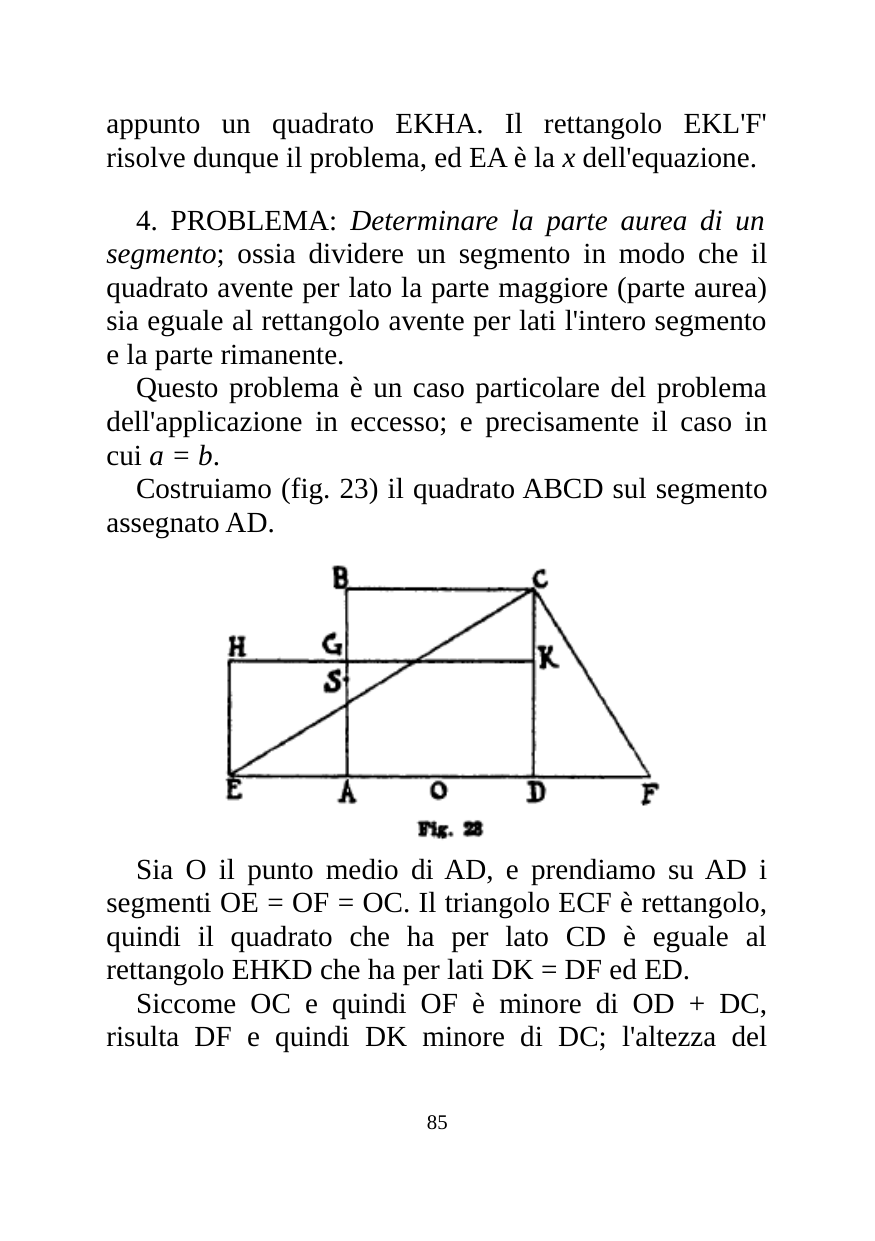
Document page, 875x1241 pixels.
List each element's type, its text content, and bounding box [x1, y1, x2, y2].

picture [183, 538, 691, 852]
text Sia O il punto medio di AD, e prendiamo su AD i segmenti OE = OF = OC. Il triangolo ECF è rettangolo, quindi il quadrato che ha per lato CD è eguale al rettangolo EHKD che ha per lati DK = DF ed ED. [106, 852, 768, 986]
text Siccome OC e quindi OF è minore di OD + DC, risulta DF e quindi DK minore di DC; l'altezza del [106, 986, 768, 1053]
text Costruiamo (fig. 23) il quadrato ABCD sul segmento assegnato AD. [106, 471, 768, 538]
text 4. PROBLEMA: Determinare la parte aurea di un segmento; ossia dividere un segmento in modo che il quadrato avente per lato la parte maggiore (parte aurea) sia eguale al rettangolo avente per lati l'intero segmento e la parte rimanente. [106, 203, 768, 371]
text Questo problema è un caso particolare del problema dell'applicazione in eccesso; e precisamente il caso in cui a = b. [106, 371, 768, 471]
text appunto un quadrato EKHA. Il rettangolo EKL'F' risolve dunque il problema, ed EA è la x dell'equazione. [106, 106, 768, 173]
